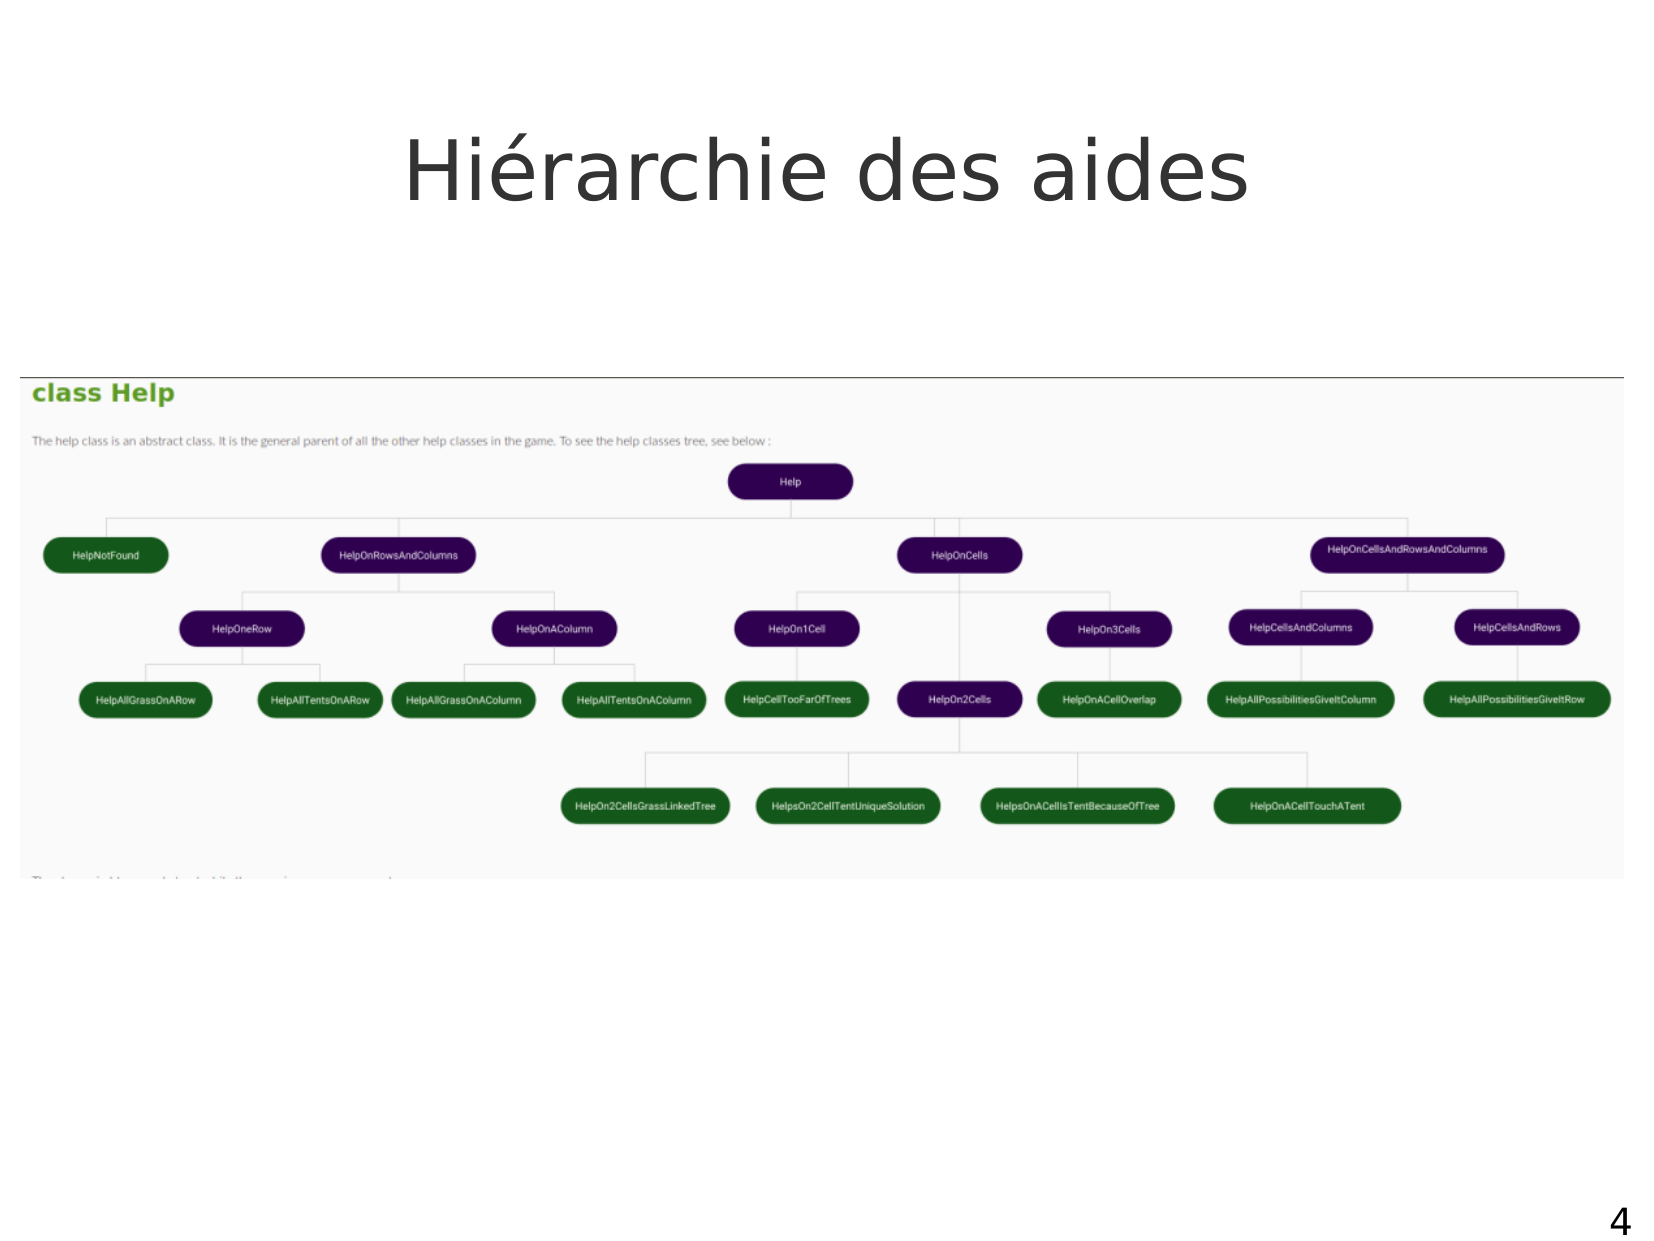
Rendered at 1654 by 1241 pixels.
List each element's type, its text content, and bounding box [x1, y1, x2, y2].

text_box 4 [1594, 1192, 1648, 1241]
picture [20, 377, 1624, 879]
title Hiérarchie des aides [114, 73, 1539, 271]
